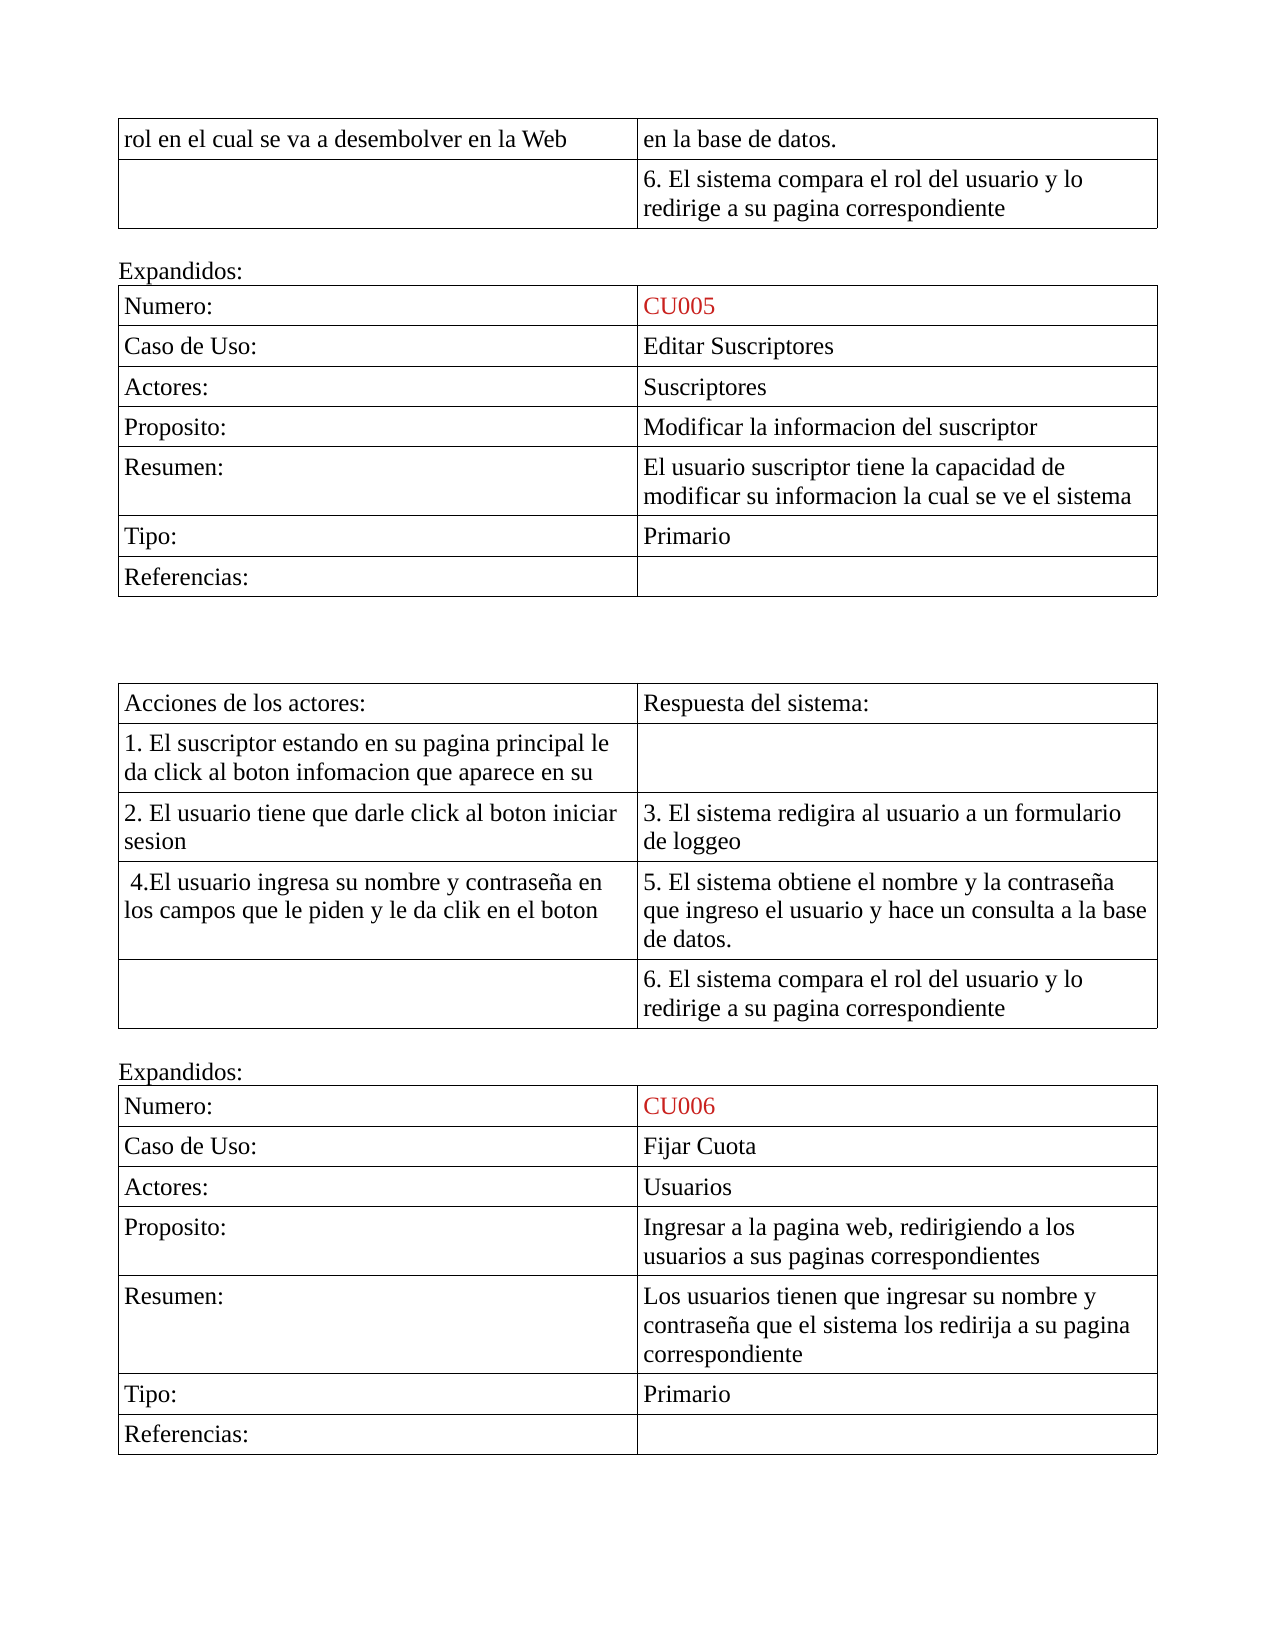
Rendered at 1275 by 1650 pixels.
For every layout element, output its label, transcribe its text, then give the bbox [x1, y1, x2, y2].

table_header Numero: [119, 286, 637, 325]
table_header Numero: [119, 1086, 637, 1126]
table_header Acciones de los actores: [119, 684, 637, 723]
table_cell Los usuarios tienen que ingresar su nombre y contraseña que el sistema los redirija a su pagina correspondiente [638, 1276, 1157, 1373]
table_cell Tipo: [119, 1374, 637, 1413]
table_cell Actores: [119, 367, 637, 406]
table_cell Caso de Uso: [119, 1127, 637, 1166]
table_cell Primario [638, 516, 1157, 556]
table_cell Usuarios [638, 1167, 1157, 1206]
table_cell Fijar Cuota [638, 1127, 1157, 1166]
table_cell Caso de Uso: [119, 326, 637, 366]
table_cell Ingresar a la pagina web, redirigiendo a los usuarios a sus paginas correspondientes [638, 1207, 1157, 1275]
table_cell 6. El sistema compara el rol del usuario y lo redirige a su pagina correspondiente [638, 960, 1157, 1028]
table_cell 5. El sistema obtiene el nombre y la contraseña que ingreso el usuario y hace un consulta a la base de datos. [638, 862, 1157, 959]
text Expandidos: [118, 256, 1157, 285]
table_cell [638, 724, 1157, 792]
table_cell [119, 160, 637, 227]
table_header CU006 [638, 1086, 1157, 1126]
table_cell [638, 1415, 1157, 1454]
table_header Respuesta del sistema: [638, 684, 1157, 723]
table_cell 4.El usuario ingresa su nombre y contraseña en los campos que le piden y le da clik en el boton [119, 862, 637, 959]
table_cell El usuario suscriptor tiene la capacidad de modificar su informacion la cual se ve el sistema [638, 447, 1157, 515]
table_cell [119, 960, 637, 1028]
table_cell Editar Suscriptores [638, 326, 1157, 366]
table_cell 2. El usuario tiene que darle click al boton iniciar sesion [119, 793, 637, 861]
table_cell Resumen: [119, 1276, 637, 1373]
table_cell 6. El sistema compara el rol del usuario y lo redirige a su pagina correspondiente [638, 160, 1157, 227]
table_cell [638, 557, 1157, 596]
table_cell Tipo: [119, 516, 637, 556]
table_cell Proposito: [119, 407, 637, 446]
table_header CU005 [638, 286, 1157, 325]
table_cell Proposito: [119, 1207, 637, 1275]
text Expandidos: [118, 1057, 1157, 1085]
table_cell Actores: [119, 1167, 637, 1206]
table_cell Resumen: [119, 447, 637, 515]
table_cell Primario [638, 1374, 1157, 1413]
table_cell Referencias: [119, 557, 637, 596]
table_cell 3. El sistema redigira al usuario a un formulario de loggeo [638, 793, 1157, 861]
table_cell en la base de datos. [638, 119, 1157, 158]
table_cell rol en el cual se va a desembolver en la Web [119, 119, 637, 158]
table_cell Suscriptores [638, 367, 1157, 406]
table_cell 1. El suscriptor estando en su pagina principal le da click al boton infomacion que aparece en su [119, 724, 637, 792]
table_cell Referencias: [119, 1415, 637, 1454]
table_cell Modificar la informacion del suscriptor [638, 407, 1157, 446]
